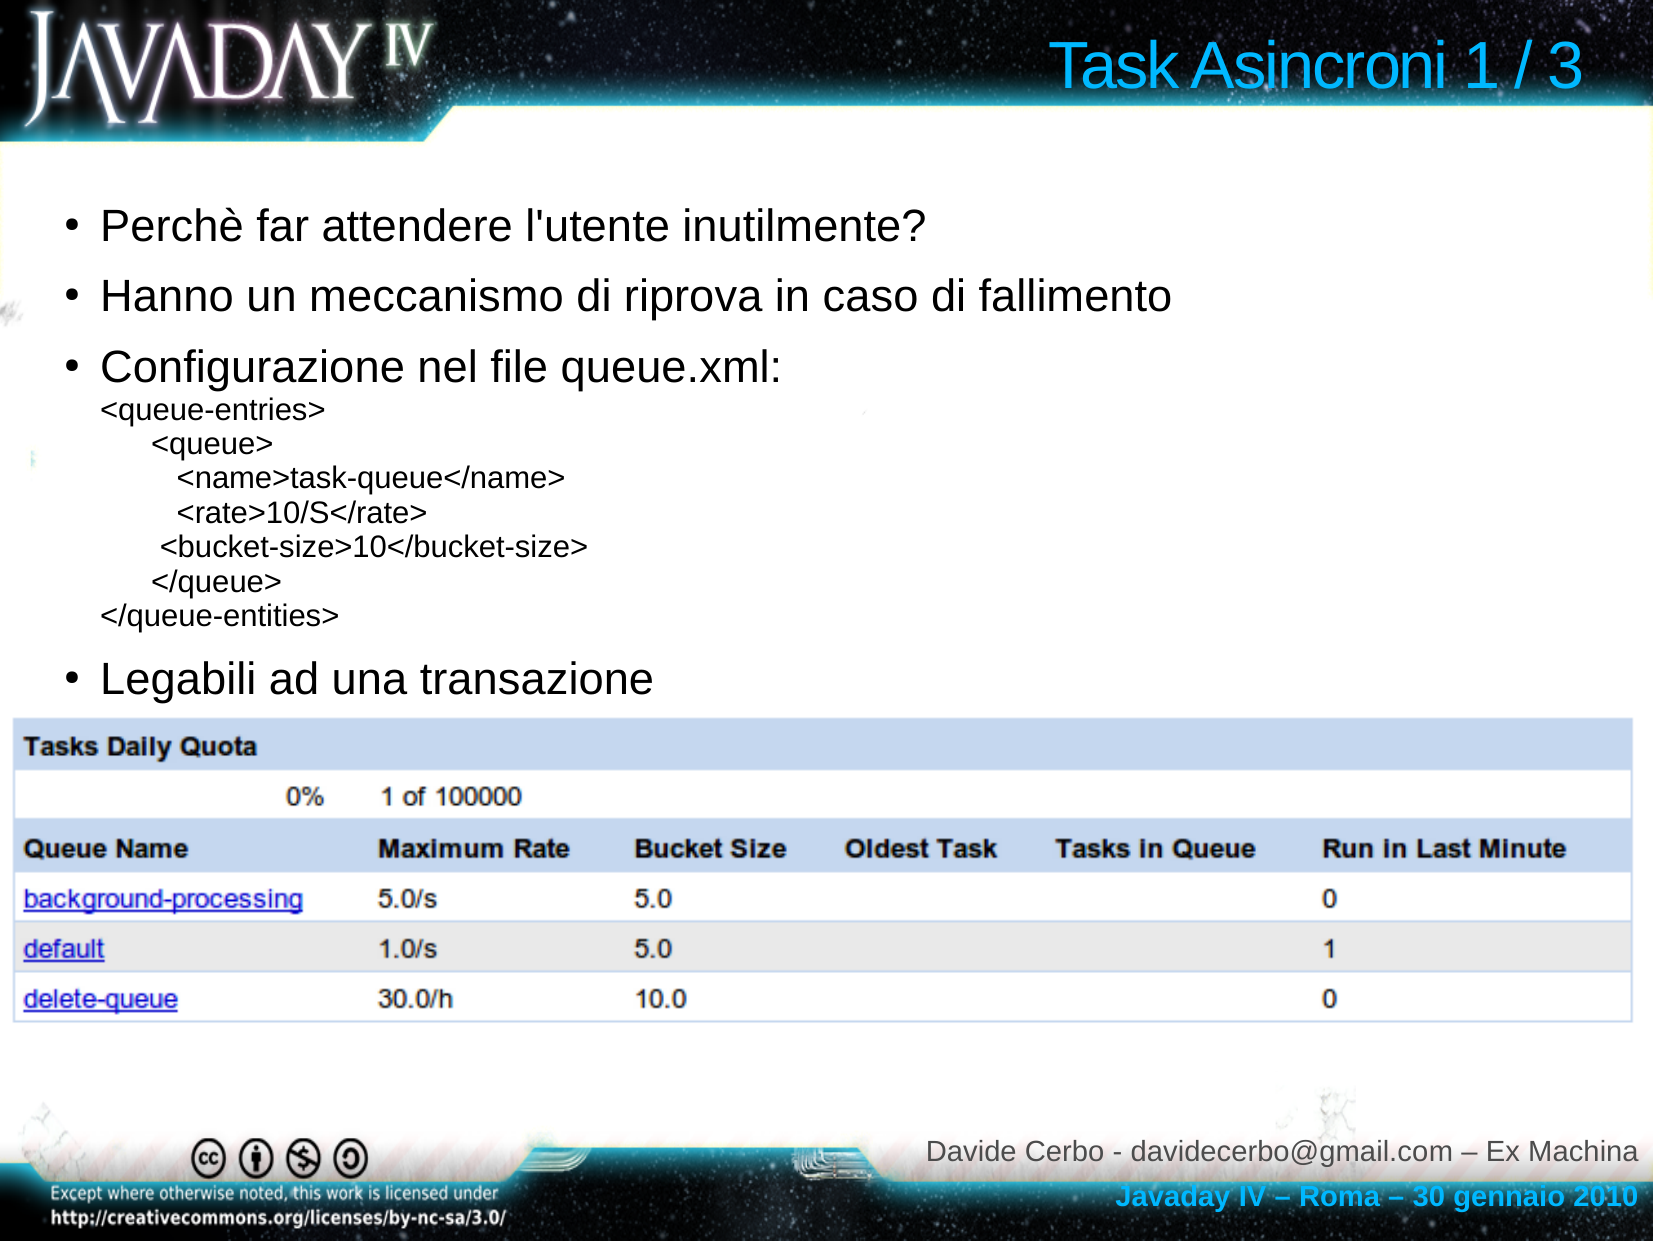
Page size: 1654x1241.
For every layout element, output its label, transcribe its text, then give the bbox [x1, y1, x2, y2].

picture [0, 0, 1653, 1241]
list Perchè far attendere l'utente inutilmente? Hanno un meccanismo di riprova in caso di fallimento Configurazione nel file queue.xml: <queue-entries> <queue> <name>task-queue</name> <rate>10/S</rate> <bucket-size>10</bucket-size> </queue> </queue-entities> Legabili ad una transazione [52, 200, 1594, 706]
title Task Asincroni 1 / 3 [108, 14, 1585, 117]
